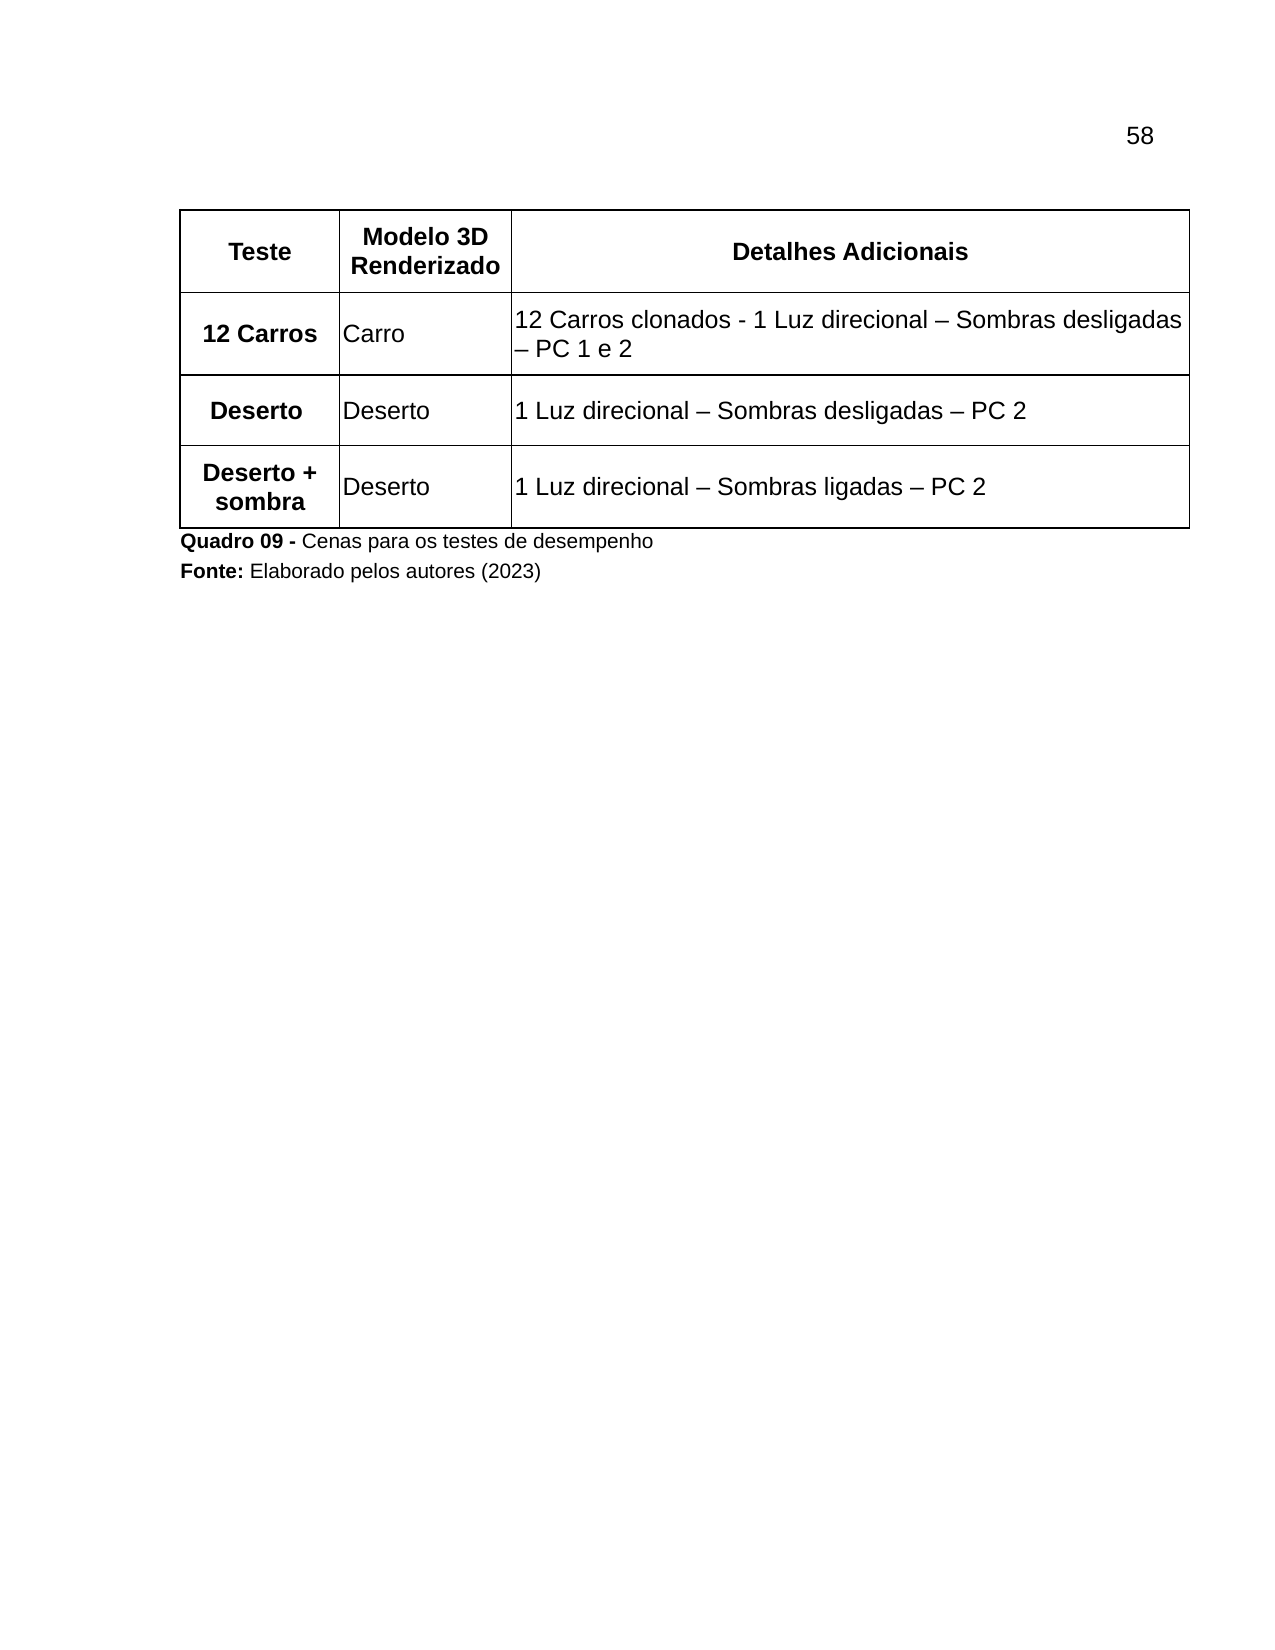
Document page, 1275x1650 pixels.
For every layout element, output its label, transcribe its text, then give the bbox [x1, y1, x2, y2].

table_cell Teste [181, 211, 339, 291]
table_cell Modelo 3D Renderizado [340, 211, 511, 291]
table_cell Deserto [340, 446, 511, 527]
table_cell 12 Carros [181, 293, 339, 374]
table_cell 12 Carros clonados - 1 Luz direcional – Sombras desligadas – PC 1 e 2 [512, 293, 1189, 374]
table_cell Deserto [340, 376, 511, 444]
table_cell Deserto [181, 376, 339, 444]
table_cell Carro [340, 293, 511, 374]
table_cell Deserto + sombra [181, 446, 339, 527]
text Fonte: Elaborado pelos autores (2023) [180, 559, 1154, 583]
table_cell 1 Luz direcional – Sombras desligadas – PC 2 [512, 376, 1189, 444]
text Quadro 09 - Cenas para os testes de desempenho [180, 529, 1154, 553]
table_cell Detalhes Adicionais [512, 211, 1189, 291]
table_cell 1 Luz direcional – Sombras ligadas – PC 2 [512, 446, 1189, 527]
